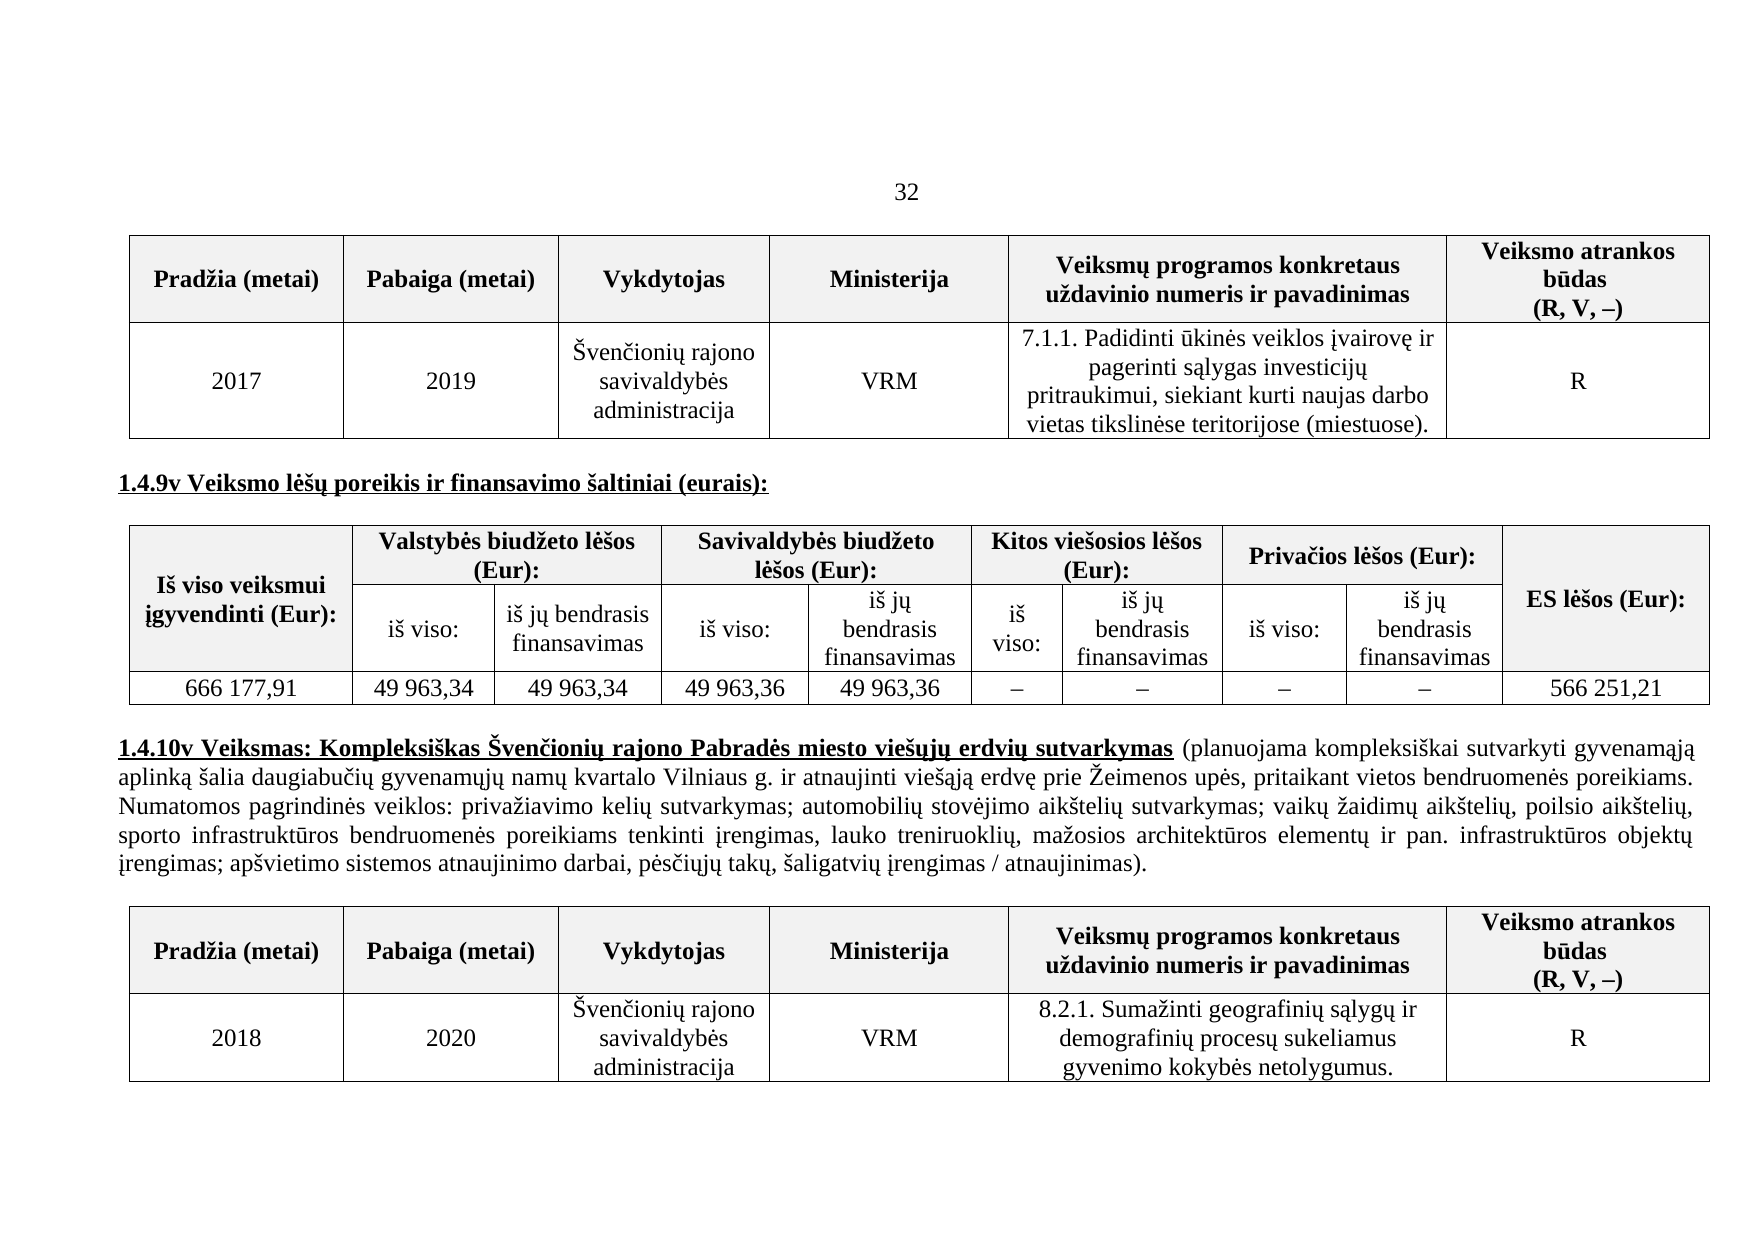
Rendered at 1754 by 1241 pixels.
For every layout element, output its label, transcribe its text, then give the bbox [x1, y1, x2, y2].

table_cell – [1347, 672, 1502, 704]
table_header Pabaiga (metai) [344, 907, 558, 993]
table_header Ministerija [770, 907, 1008, 993]
table_header Vykdytojas [559, 907, 769, 993]
table_cell 49 963,36 [809, 672, 971, 704]
table_cell R [1447, 994, 1709, 1081]
table_cell – [1223, 672, 1346, 704]
text 1.4.9v Veiksmo lėšų poreikis ir finansavimo šaltiniai (eurais): [118, 468, 1695, 497]
table_cell 566 251,21 [1503, 672, 1709, 704]
table_cell 7.1.1. Padidinti ūkinės veiklos įvairovę ir pagerinti sąlygas investicijų pritraukimui, siekiant kurti naujas darbo vietas tikslinėse teritorijose (miestuose). [1009, 323, 1446, 438]
table_header Pradžia (metai) [130, 907, 343, 993]
table_header Ministerija [770, 236, 1008, 322]
table_cell 2018 [130, 994, 343, 1081]
table_cell 2017 [130, 323, 343, 438]
table_cell iš viso: [1223, 585, 1346, 671]
table_cell 8.2.1. Sumažinti geografinių sąlygų ir demografinių procesų sukeliamus gyvenimo kokybės netolygumus. [1009, 994, 1446, 1081]
table_header Valstybės biudžeto lėšos (Eur): [353, 526, 661, 584]
table_header Veiksmo atrankos būdas (R, V, –) [1447, 236, 1709, 322]
table_cell 666 177,91 [130, 672, 352, 704]
table_cell Švenčionių rajono savivaldybės administracija [559, 994, 769, 1081]
table_cell iš jų bendrasis finansavimas [1063, 585, 1222, 671]
table_cell iš viso: [972, 585, 1062, 671]
table_header Veiksmų programos konkretaus uždavinio numeris ir pavadinimas [1009, 907, 1446, 993]
table_header Savivaldybės biudžeto lėšos (Eur): [662, 526, 971, 584]
table_cell VRM [770, 323, 1008, 438]
table_cell R [1447, 323, 1709, 438]
table_cell 2019 [344, 323, 558, 438]
table_cell iš viso: [662, 585, 808, 671]
table_header Iš viso veiksmui įgyvendinti (Eur): [130, 526, 352, 671]
table_cell 49 963,34 [353, 672, 494, 704]
table_header Vykdytojas [559, 236, 769, 322]
table_cell – [1063, 672, 1222, 704]
table_header Veiksmo atrankos būdas (R, V, –) [1447, 907, 1709, 993]
table_header Pradžia (metai) [130, 236, 343, 322]
table_header Privačios lėšos (Eur): [1223, 526, 1502, 584]
table_cell iš jų bendrasis finansavimas [1347, 585, 1502, 671]
table_cell – [972, 672, 1062, 704]
table_cell iš viso: [353, 585, 494, 671]
table_header Kitos viešosios lėšos (Eur): [972, 526, 1222, 584]
table_header Veiksmų programos konkretaus uždavinio numeris ir pavadinimas [1009, 236, 1446, 322]
table_header Pabaiga (metai) [344, 236, 558, 322]
text 1.4.10v Veiksmas: Kompleksiškas Švenčionių rajono Pabradės miesto viešųjų erdvių sutvarkymas (planuojama kompleksiškai sutvarkyti gyvenamąją aplinką šalia daugiabučių gyvenamųjų namų kvartalo Vilniaus g. ir atnaujinti viešąją erdvę prie Žeimenos upės, pritaikant vietos bendruomenės poreikiams. Numatomos pagrindinės veiklos: privažiavimo kelių sutvarkymas; automobilių stovėjimo aikštelių sutvarkymas; vaikų žaidimų aikštelių, poilsio aikštelių, sporto infrastruktūros bendruomenės poreikiams tenkinti įrengimas, lauko treniruoklių, mažosios architektūros elementų ir pan. infrastruktūros objektų įrengimas; apšvietimo sistemos atnaujinimo darbai, pėsčiųjų takų, šaligatvių įrengimas / atnaujinimas). [118, 733, 1695, 877]
table_cell 49 963,36 [662, 672, 808, 704]
table_header ES lėšos (Eur): [1503, 526, 1709, 671]
table_cell Švenčionių rajono savivaldybės administracija [559, 323, 769, 438]
table_cell 49 963,34 [495, 672, 661, 704]
table_cell VRM [770, 994, 1008, 1081]
table_cell 2020 [344, 994, 558, 1081]
table_cell iš jų bendrasis finansavimas [495, 585, 661, 671]
table_cell iš jų bendrasis finansavimas [809, 585, 971, 671]
